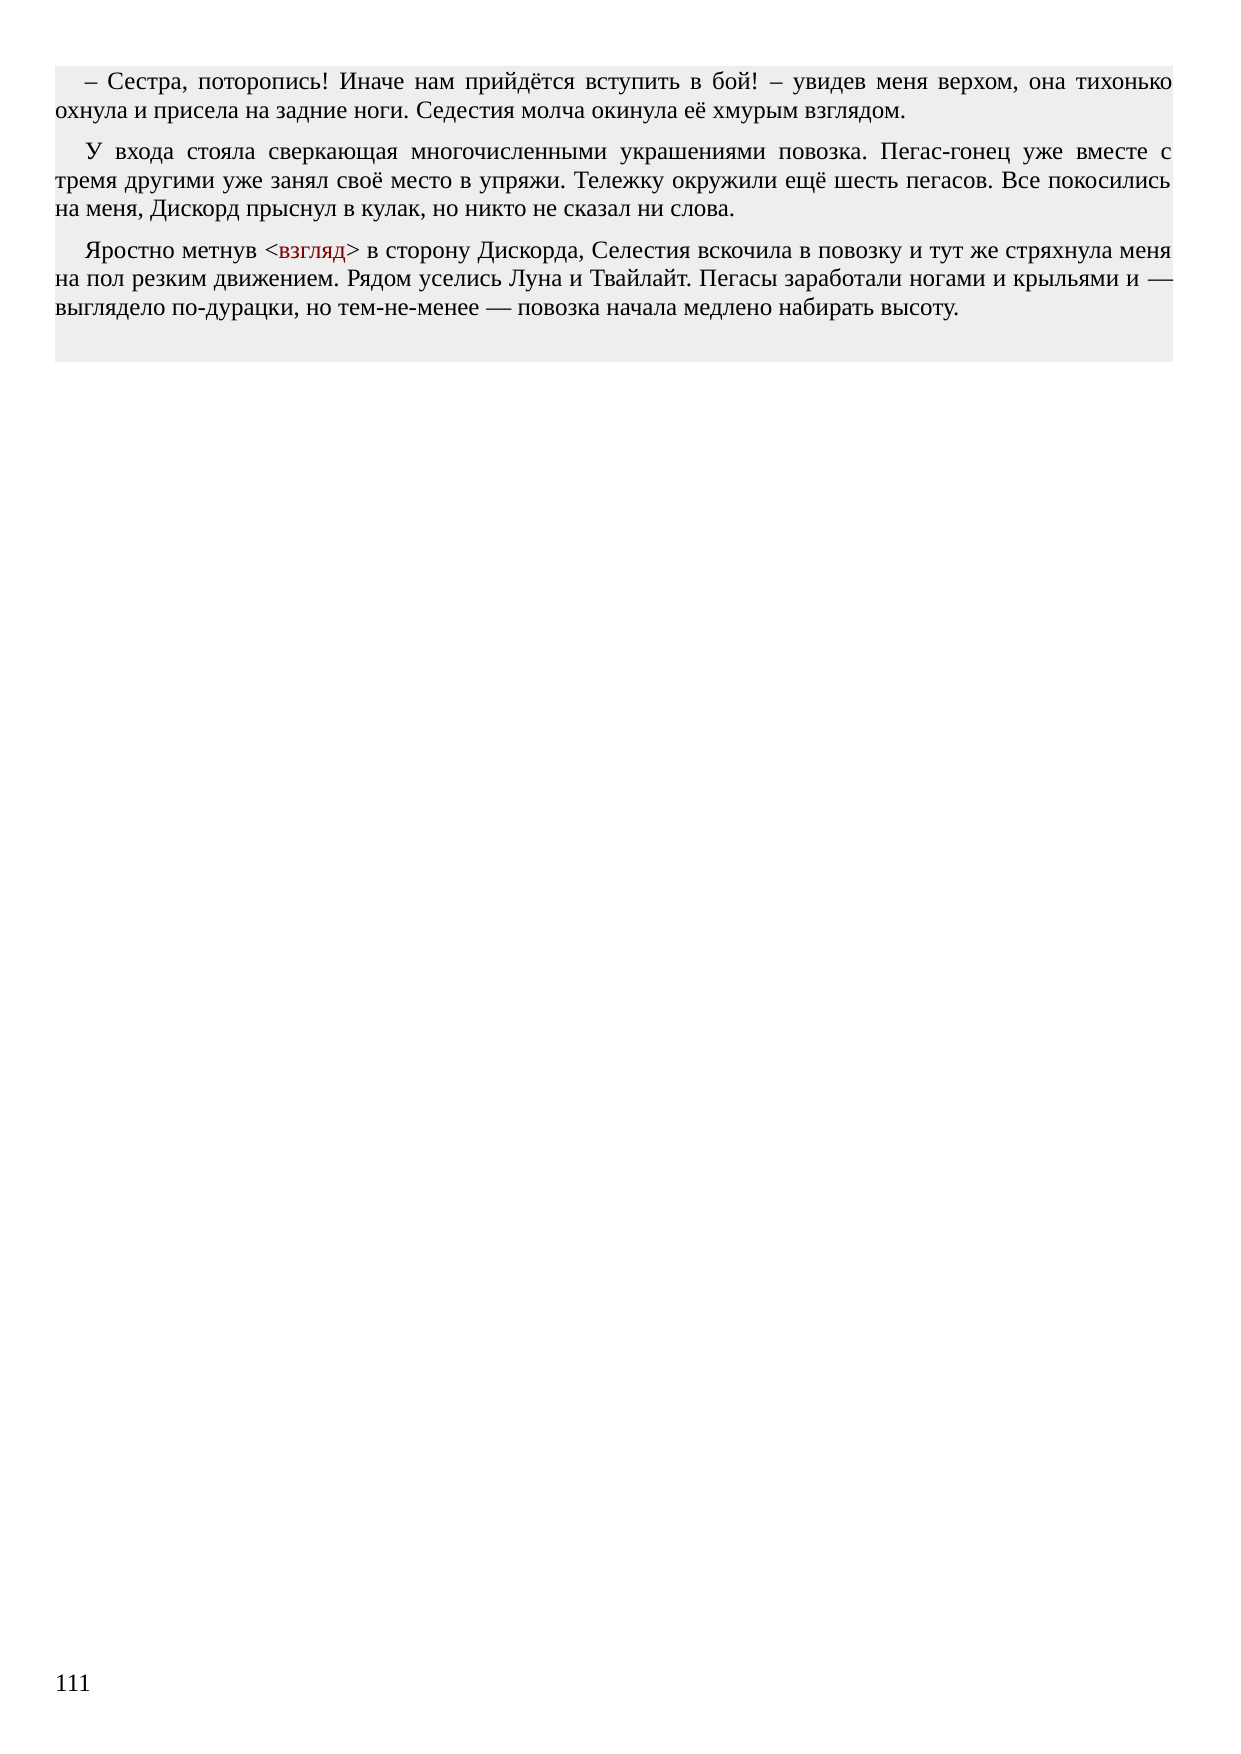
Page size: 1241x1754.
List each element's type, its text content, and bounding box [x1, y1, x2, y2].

text – Сестра, поторопись! Иначе нам прийдётся вступить в бой! – увидев меня верхом, она тихонько охнула и присела на задние ноги. Седестия молча окинула её хмурым взглядом. [55, 66, 1173, 123]
text Яростно метнув <взгляд> в сторону Дискорда, Селестия вскочила в повозку и тут же стряхнула меня на пол резким движением. Рядом уселись Луна и Твайлайт. Пегасы заработали ногами и крыльями и — выглядело по-дурацки, но тем-не-менее — повозка начала медлено набирать высоту. [55, 235, 1173, 321]
text У входа стояла сверкающая многочисленными украшениями повозка. Пегас-гонец уже вместе с тремя другими уже занял своё место в упряжи. Тележку окружили ещё шесть пегасов. Все покосились на меня, Дискорд прыснул в кулак, но никто не сказал ни слова. [55, 136, 1173, 222]
